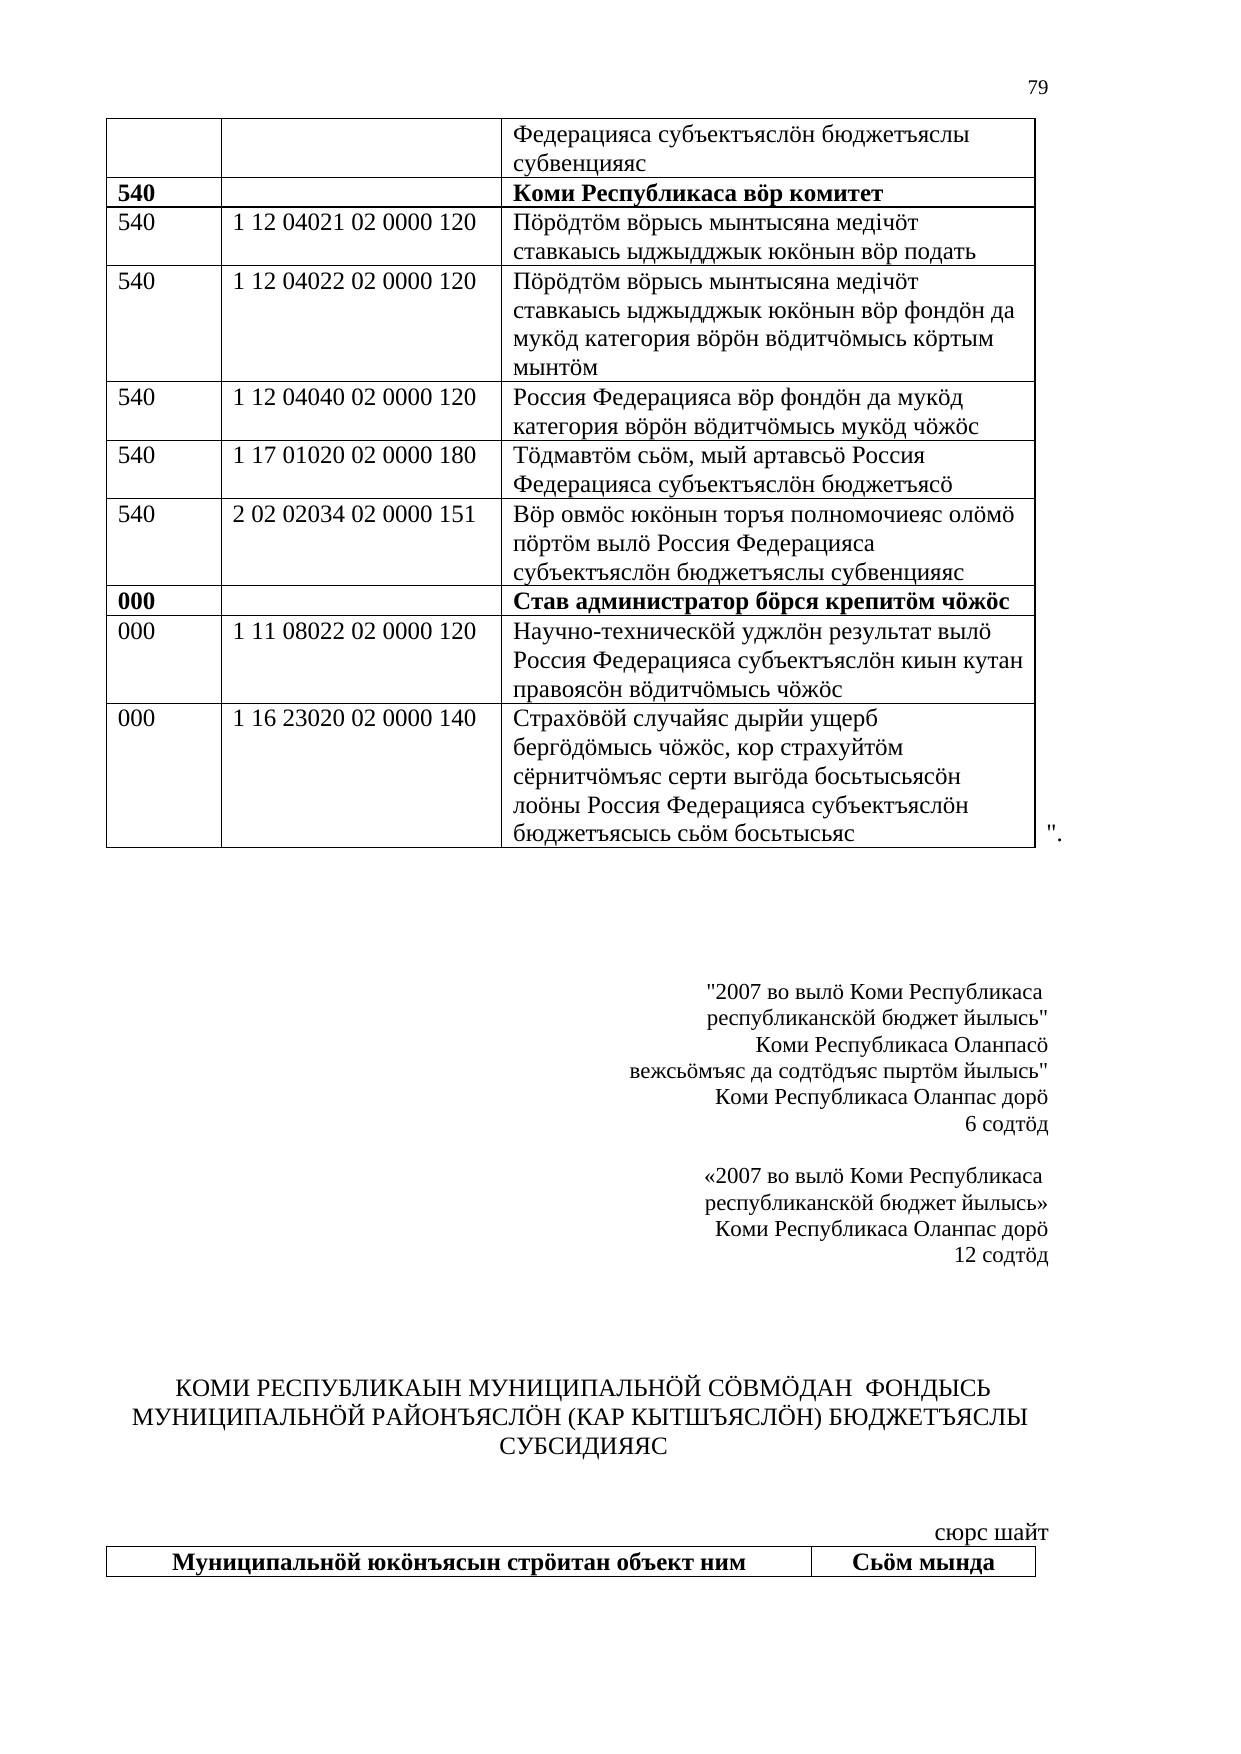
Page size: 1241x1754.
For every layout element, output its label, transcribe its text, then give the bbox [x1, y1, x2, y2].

table_cell [1036, 177, 1094, 206]
table_cell Страхöвöй случайяс дырйи ущерб бергöдöмысь чöжöс, кор страхуйтöм сёрнитчöмъяс серти выгöда босьтысьясöн лоöны Россия Федерацияса субъектъяслöн бюджетъясысь сьöм босьтысьяс [502, 704, 1034, 847]
table_cell Россия Федерацияса вöр фондöн да мукöд категория вöрöн вöдитчöмысь мукöд чöжöс [502, 382, 1034, 439]
table_cell 1 12 04021 02 0000 120 [222, 208, 501, 265]
table_cell 540 [107, 266, 221, 381]
table_cell 1 11 08022 02 0000 120 [222, 616, 501, 702]
table_cell [1036, 585, 1094, 615]
table_cell 1 12 04022 02 0000 120 [222, 266, 501, 381]
table_cell Федерацияса субъектъяслöн бюджетъяслы субвенцияяс [502, 119, 1034, 177]
table_cell Научно-техническöй уджлöн результат вылö Россия Федерацияса субъектъяслöн киын кутан правоясöн вöдитчöмысь чöжöс [502, 616, 1034, 702]
table_cell 000 [107, 704, 221, 847]
table_cell Вöр овмöс юкöнын торъя полномочиеяс олöмö пöртöм вылö Россия Федерацияса субъектъяслöн бюджетъяслы субвенцияяс [502, 499, 1034, 585]
table_cell 540 [107, 441, 221, 498]
table_cell Пöрöдтöм вöрысь мынтысяна медiчöт ставкаысь ыджыдджык юкöнын вöр фондöн да мукöд категория вöрöн вöдитчöмысь кöртым мынтöм [502, 266, 1034, 381]
text республиканскöй бюджет йылысь" [118, 1004, 1048, 1031]
text «2007 во вылö Коми Республикаса [118, 1162, 1048, 1189]
table_cell 540 [107, 178, 221, 206]
table_cell 000 [107, 586, 221, 615]
table_cell 540 [107, 382, 221, 439]
table_cell 1 17 01020 02 0000 180 [222, 441, 501, 498]
text 6 содтöд [118, 1110, 1048, 1136]
table_cell [222, 178, 501, 206]
text КОМИ РЕСПУБЛИКАЫН МУНИЦИПАЛЬНÖЙ СÖВМÖДАН ФОНДЫСЬ МУНИЦИПАЛЬНÖЙ РАЙОНЪЯСЛÖН (КАР КЫТШЪЯСЛÖН) БЮДЖЕТЪЯСЛЫ [118, 1373, 1048, 1431]
table_header [1036, 1546, 1094, 1576]
table_cell Пöрöдтöм вöрысь мынтысяна медiчöт ставкаысь ыджыдджык юкöнын вöр подать [502, 208, 1034, 265]
table_cell [1036, 118, 1094, 177]
table_cell 540 [107, 499, 221, 585]
table_cell ". [1036, 703, 1094, 847]
table_cell [1036, 265, 1094, 381]
table_cell 540 [107, 208, 221, 265]
table_cell 2 02 02034 02 0000 151 [222, 499, 501, 585]
table_cell 1 12 04040 02 0000 120 [222, 382, 501, 439]
table_cell 000 [107, 616, 221, 702]
text 12 содтöд [118, 1242, 1048, 1268]
text Коми Республикаса Оланпас дорö [118, 1083, 1048, 1110]
table_cell [1036, 206, 1094, 265]
table_cell [1036, 440, 1094, 498]
text республиканскöй бюджет йылысь» [118, 1189, 1048, 1215]
text Коми Республикаса Оланпас дорö [118, 1215, 1048, 1242]
text "2007 во вылö Коми Республикаса [118, 978, 1048, 1004]
table_cell [1036, 381, 1094, 439]
table_cell [107, 119, 221, 177]
text СУБСИДИЯЯС [118, 1431, 1048, 1459]
text Коми Республикаса Оланпасö [118, 1031, 1048, 1057]
table_header Сьöм мында [812, 1547, 1035, 1576]
table_cell [1036, 615, 1094, 702]
table_cell [222, 119, 501, 177]
table_cell Тöдмавтöм сьöм, мый артавсьö Россия Федерацияса субъектъяслöн бюджетъясö [502, 441, 1034, 498]
table_cell Став администратор бöрся крепитöм чöжöс [502, 586, 1034, 615]
table_cell Коми Республикаса вöр комитет [502, 178, 1034, 206]
table_header Муниципальнöй юкöнъясын стрöитан объект ним [107, 1547, 811, 1576]
table_cell [222, 586, 501, 615]
table_cell [1036, 498, 1094, 585]
table_cell 1 16 23020 02 0000 140 [222, 704, 501, 847]
text вежсьöмъяс да содтöдъяс пыртöм йылысь" [118, 1057, 1048, 1083]
text сюрс шайт [118, 1517, 1048, 1546]
